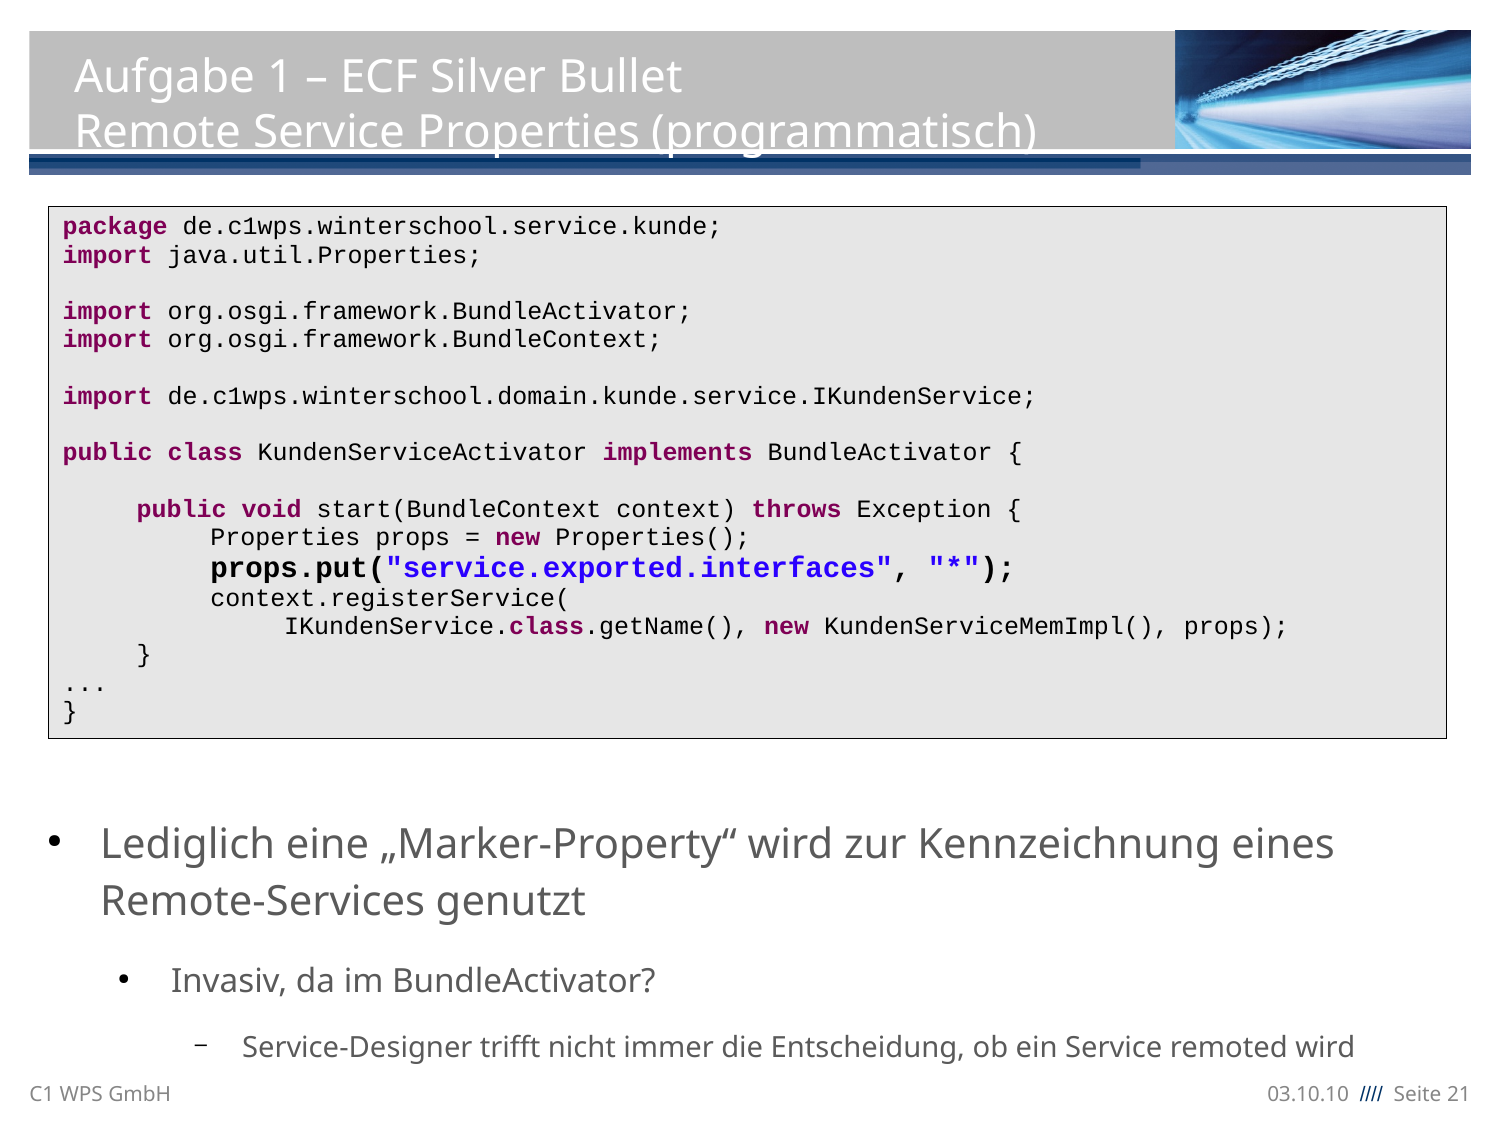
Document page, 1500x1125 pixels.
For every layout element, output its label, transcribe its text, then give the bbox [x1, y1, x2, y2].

list Lediglich eine „Marker-Property“ wird zur Kennzeichnung eines Remote-Services genutzt Invasiv, da im BundleActivator? Service-Designer trifft nicht immer die Entscheidung, ob ein Service remoted wird [29, 208, 1471, 1044]
picture [1175, 30, 1471, 149]
title Aufgabe 1 – ECF Silver Bullet Remote Service Properties (programmatisch) [29, 31, 1176, 150]
picture [29, 154, 1471, 175]
